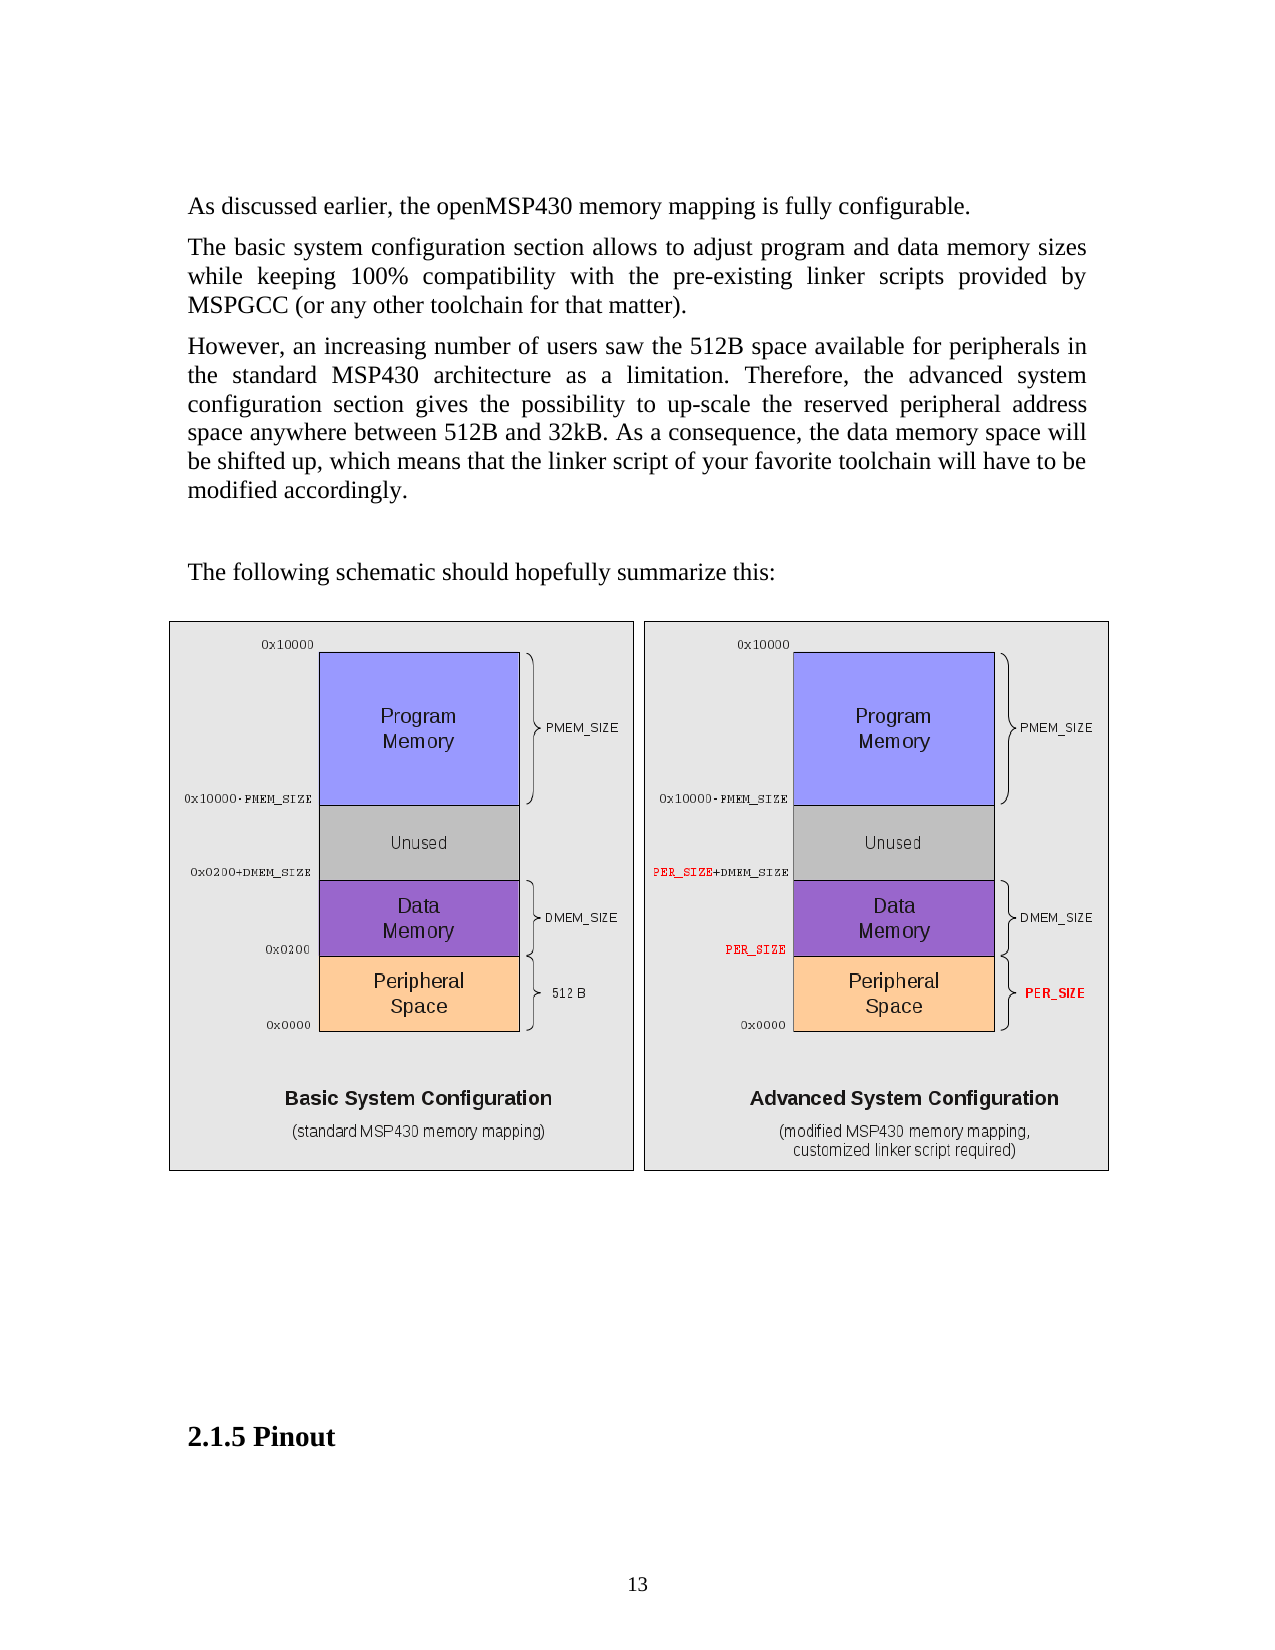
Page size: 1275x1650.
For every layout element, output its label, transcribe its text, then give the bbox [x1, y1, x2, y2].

text The basic system configuration section allows to adjust program and data memory sizes while keeping 100% compatibility with the pre-existing linker scripts provided by MSPGCC (or any other toolchain for that matter). [187, 232, 1088, 319]
text 2.1.5 Pinout [187, 1419, 1088, 1453]
text The following schematic should hopefully summarize this: [187, 557, 1088, 586]
text As discussed earlier, the openMSP430 memory mapping is fully configurable. [187, 191, 1088, 220]
text However, an increasing number of users saw the 512B space available for peripherals in the standard MSP430 architecture as a limitation. Therefore, the advanced system configuration section gives the possibility to up-scale the reserved peripheral address space anywhere between 512B and 32kB. As a consequence, the data memory space will be shifted up, which means that the linker script of your favorite toolchain will have to be modified accordingly. [187, 331, 1088, 504]
picture [153, 602, 1122, 1194]
